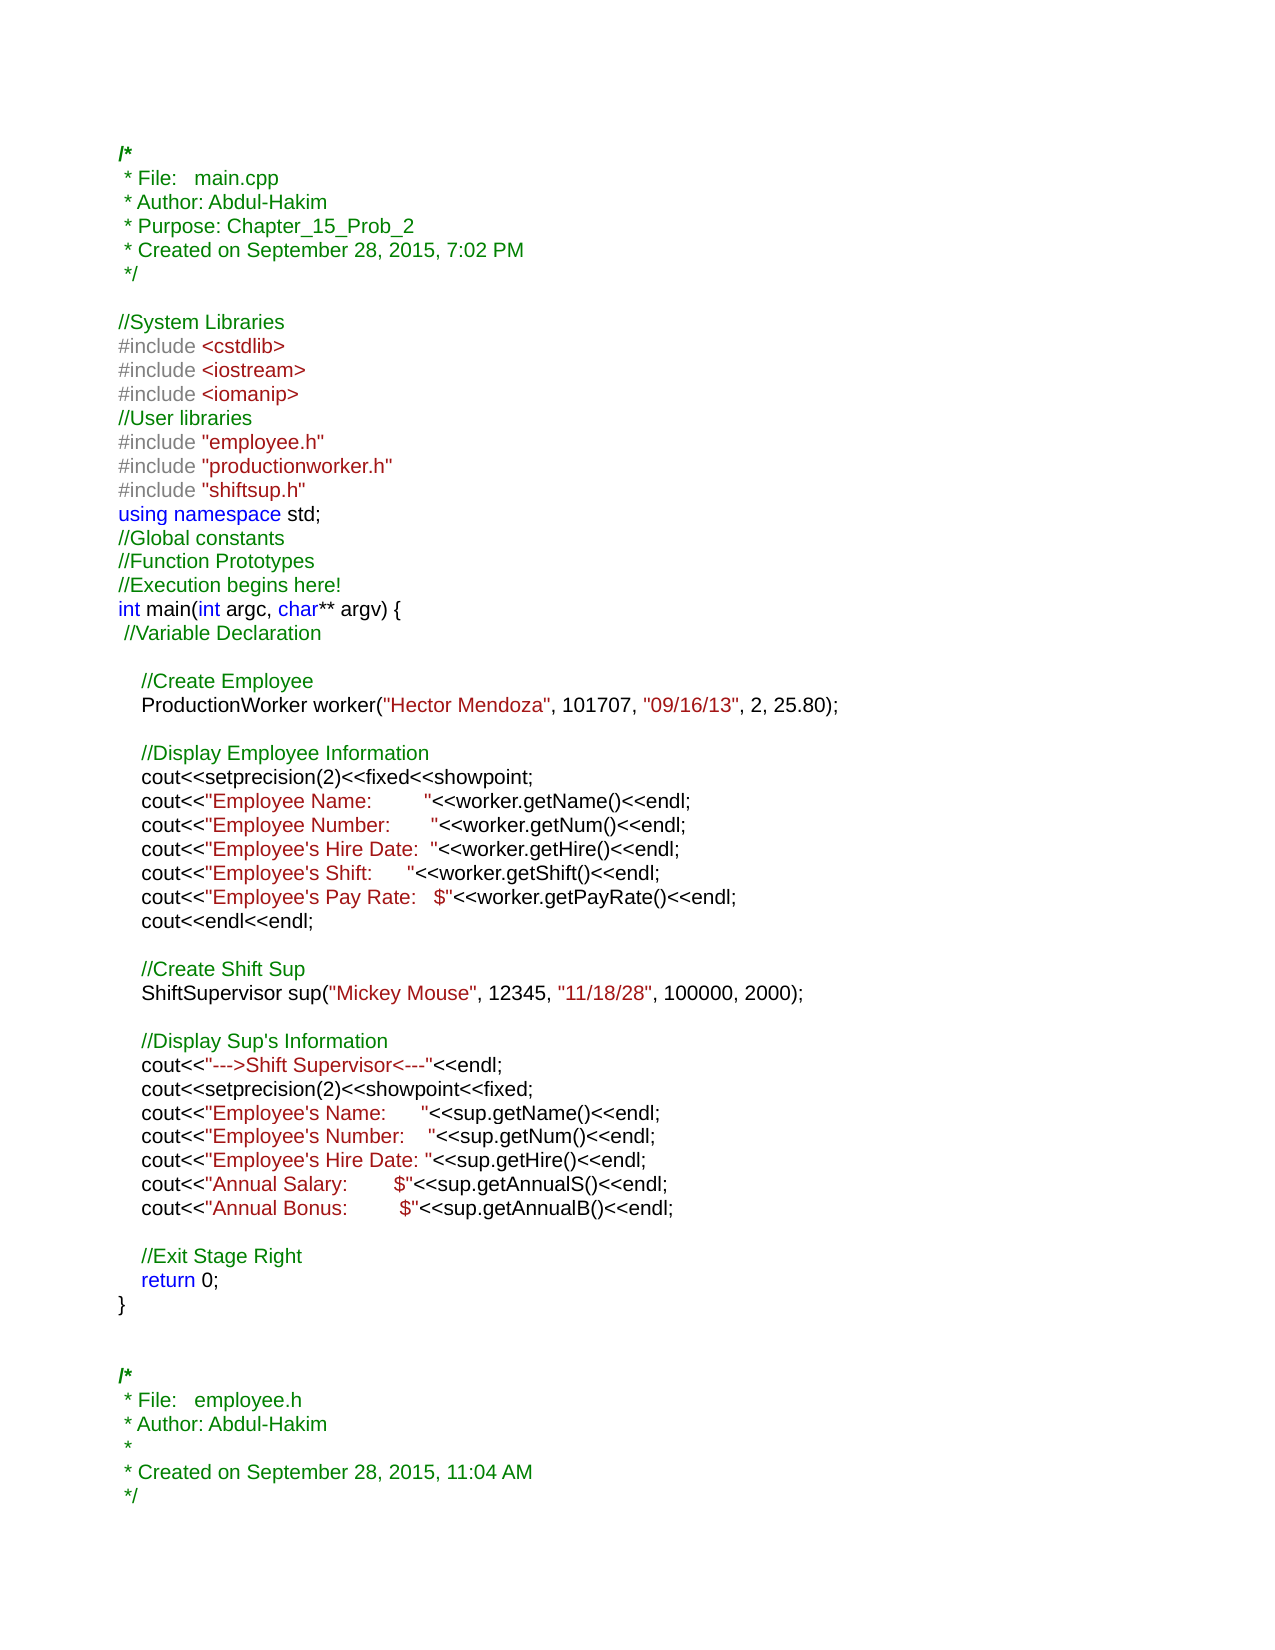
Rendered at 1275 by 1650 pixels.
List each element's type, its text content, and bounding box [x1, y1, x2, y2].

text cout<<"Employee's Hire Date: "<<sup.getHire()<<endl; [118, 1148, 1157, 1172]
text * Author: Abdul-Hakim [118, 1412, 1157, 1436]
text cout<<setprecision(2)<<showpoint<<fixed; [118, 1076, 1157, 1100]
text cout<<"Employee Number: "<<worker.getNum()<<endl; [118, 813, 1157, 837]
text * Created on September 28, 2015, 11:04 AM [118, 1460, 1157, 1484]
text #include "productionworker.h" [118, 453, 1157, 477]
text #include "shiftsup.h" [118, 477, 1157, 501]
text //Exit Stage Right [118, 1244, 1157, 1268]
text ShiftSupervisor sup("Mickey Mouse", 12345, "11/18/28", 100000, 2000); [118, 981, 1157, 1004]
text * Author: Abdul-Hakim [118, 190, 1157, 214]
text //System Libraries [118, 310, 1157, 334]
text //Variable Declaration [118, 621, 1157, 645]
text #include <iomanip> [118, 382, 1157, 406]
text */ [118, 262, 1157, 286]
text #include <iostream> [118, 358, 1157, 382]
text cout<<"Employee's Hire Date: "<<worker.getHire()<<endl; [118, 837, 1157, 861]
text //Display Sup's Information [118, 1028, 1157, 1052]
text //Display Employee Information [118, 741, 1157, 765]
text */ [118, 1484, 1157, 1508]
text //Global constants [118, 525, 1157, 549]
text cout<<"Employee's Shift: "<<worker.getShift()<<endl; [118, 861, 1157, 885]
text cout<<"Employee's Name: "<<sup.getName()<<endl; [118, 1100, 1157, 1124]
text #include "employee.h" [118, 429, 1157, 453]
text * Created on September 28, 2015, 7:02 PM [118, 238, 1157, 262]
text #include <cstdlib> [118, 334, 1157, 358]
text //Execution begins here! [118, 573, 1157, 597]
text //Create Employee [118, 669, 1157, 693]
text /* [118, 1364, 1157, 1388]
text * [118, 1436, 1157, 1460]
text * File: main.cpp [118, 166, 1157, 190]
text //Function Prototypes [118, 549, 1157, 573]
text cout<<"Annual Bonus: $"<<sup.getAnnualB()<<endl; [118, 1196, 1157, 1220]
text cout<<endl<<endl; [118, 909, 1157, 933]
text cout<<"Employee's Number: "<<sup.getNum()<<endl; [118, 1124, 1157, 1148]
text cout<<"Annual Salary: $"<<sup.getAnnualS()<<endl; [118, 1172, 1157, 1196]
text using namespace std; [118, 501, 1157, 525]
text ProductionWorker worker("Hector Mendoza", 101707, "09/16/13", 2, 25.80); [118, 693, 1157, 717]
text //User libraries [118, 406, 1157, 429]
text } [118, 1292, 1157, 1316]
text * File: employee.h [118, 1388, 1157, 1412]
text //Create Shift Sup [118, 957, 1157, 981]
text cout<<"Employee's Pay Rate: $"<<worker.getPayRate()<<endl; [118, 885, 1157, 909]
text cout<<setprecision(2)<<fixed<<showpoint; [118, 765, 1157, 789]
text /* [118, 142, 1157, 166]
text int main(int argc, char** argv) { [118, 597, 1157, 621]
text cout<<"Employee Name: "<<worker.getName()<<endl; [118, 789, 1157, 813]
text * Purpose: Chapter_15_Prob_2 [118, 214, 1157, 238]
text return 0; [118, 1268, 1157, 1292]
text cout<<"--->Shift Supervisor<---"<<endl; [118, 1052, 1157, 1076]
